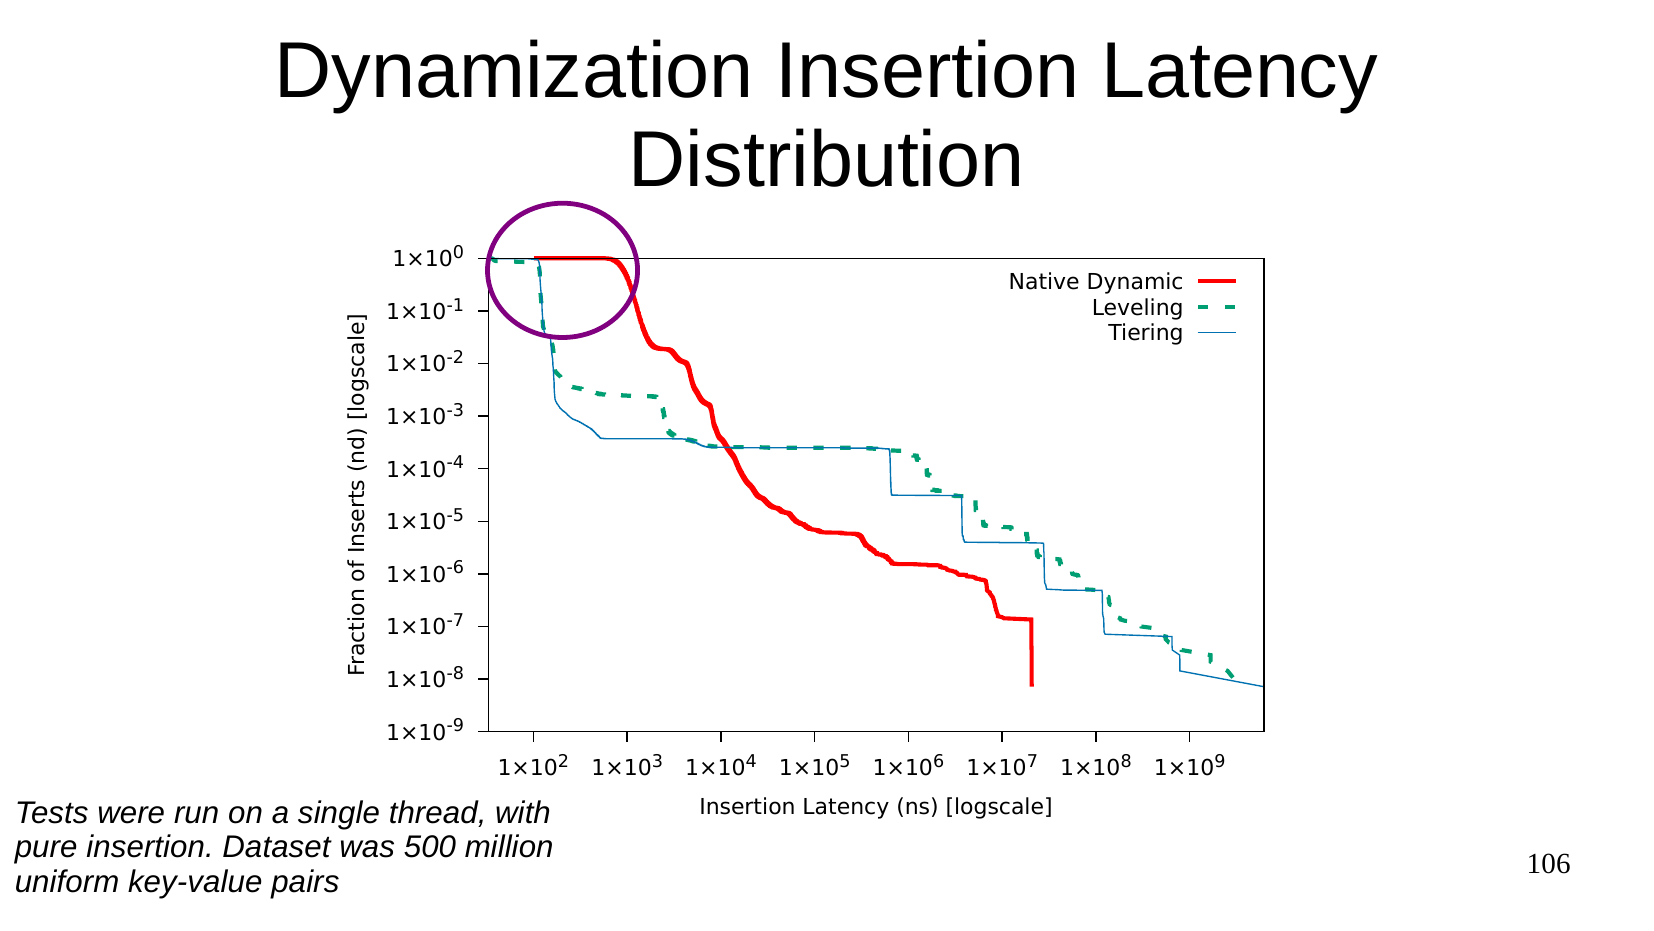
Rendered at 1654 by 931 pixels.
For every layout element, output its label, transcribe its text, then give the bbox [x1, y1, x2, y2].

title Dynamization Insertion Latency Distribution [82, 26, 1571, 204]
picture [490, 231, 635, 335]
picture [331, 231, 1322, 826]
text_box Tests were run on a single thread, with pure insertion. Dataset was 500 million uniform key-value pairs [0, 787, 685, 929]
